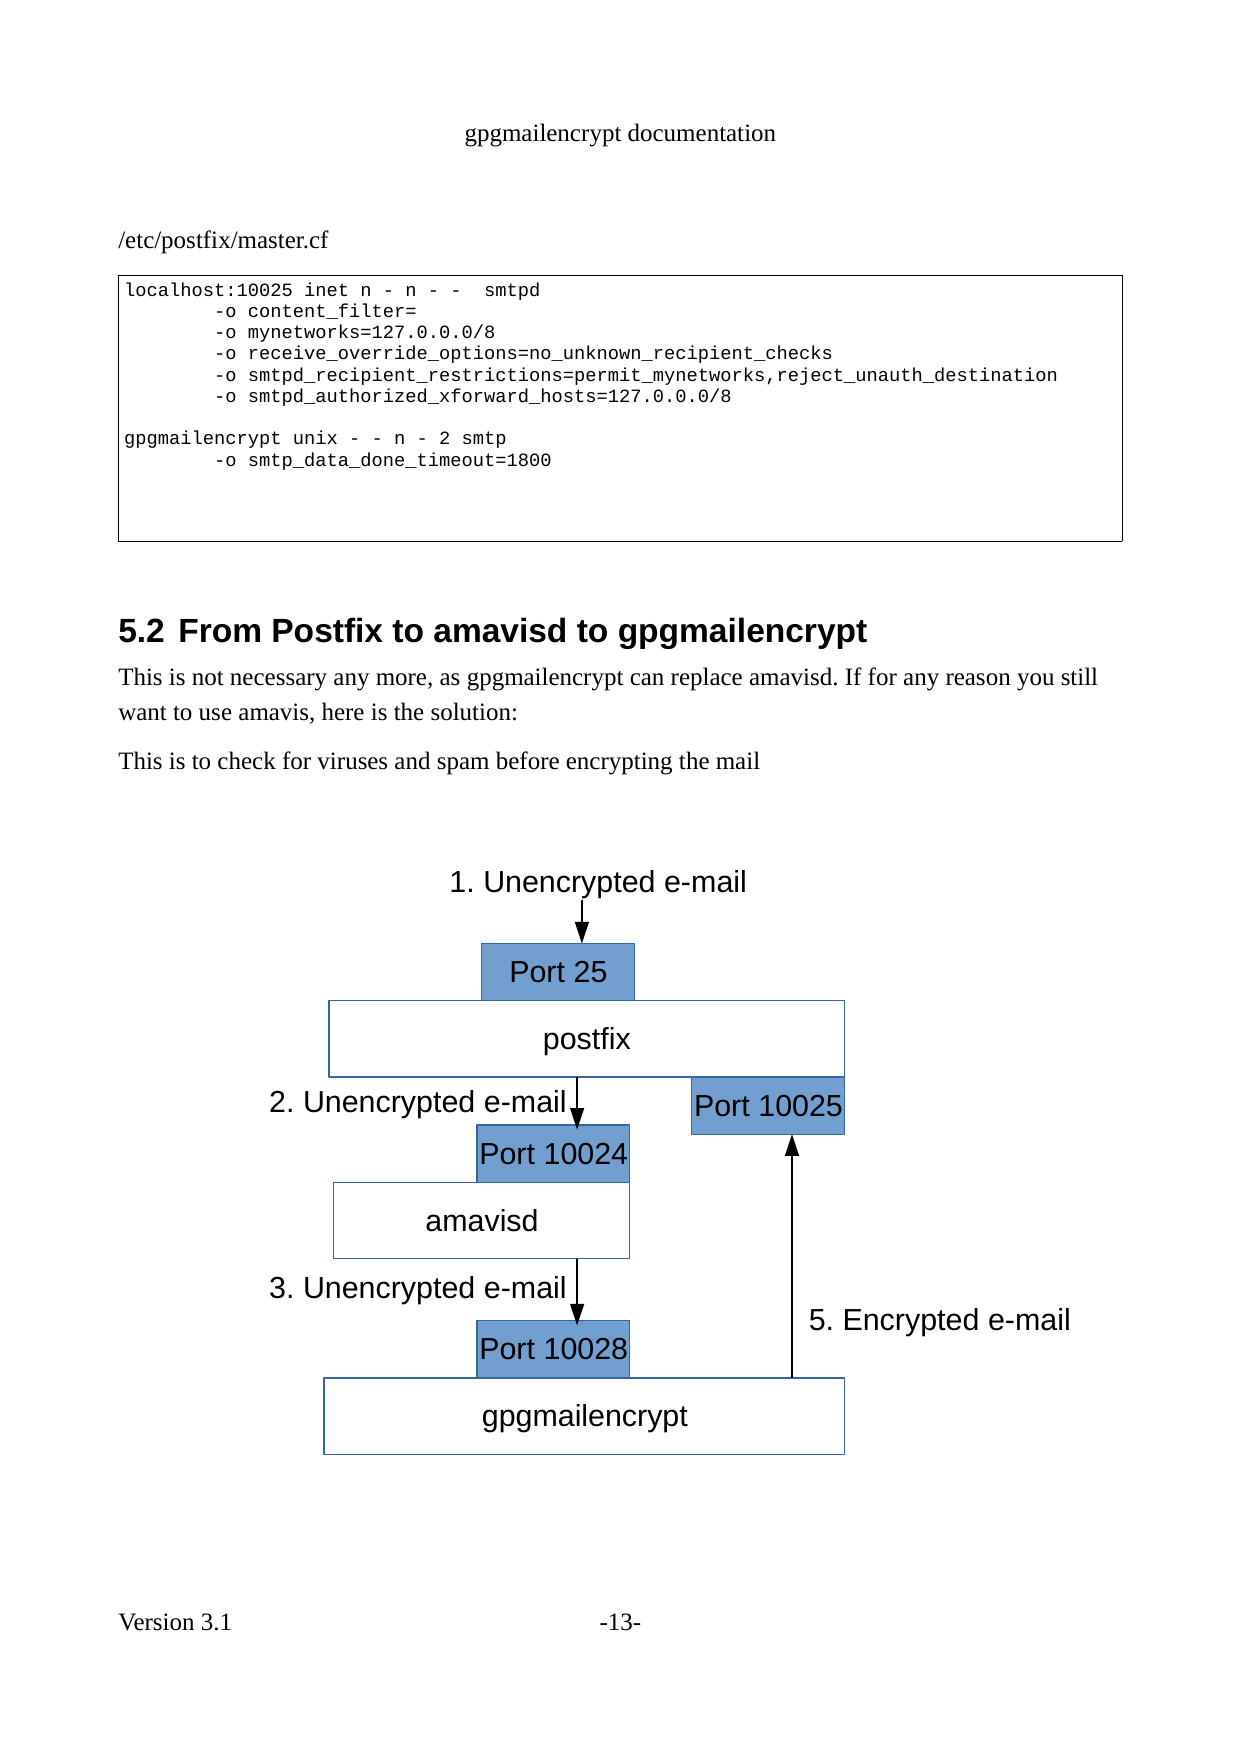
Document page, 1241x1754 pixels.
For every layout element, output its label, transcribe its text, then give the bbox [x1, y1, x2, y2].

text This is not necessary any more, as gpgmailencrypt can replace amavisd. If for any reason you still want to use amavis, here is the solution: [118, 662, 1122, 725]
table_header localhost:10025 inet n - n - - smtpd -o content_filter= -o mynetworks=127.0.0.0/8 -o receive_override_options=no_unknown_recipient_checks -o smtpd_recipient_restrictions=permit_mynetworks,reject_unauth_destination -o smtpd_authorized_xforward_hosts=127.0.0.0/8 gpgmailencrypt unix - - n - 2 smtp -o smtp_data_done_timeout=1800 [119, 276, 1122, 541]
text This is to check for viruses and spam before encrypting the mail [118, 746, 1122, 774]
subtitle From Postfix to amavisd to gpgmailencrypt [118, 611, 1122, 650]
text /etc/postfix/master.cf [118, 225, 1122, 254]
